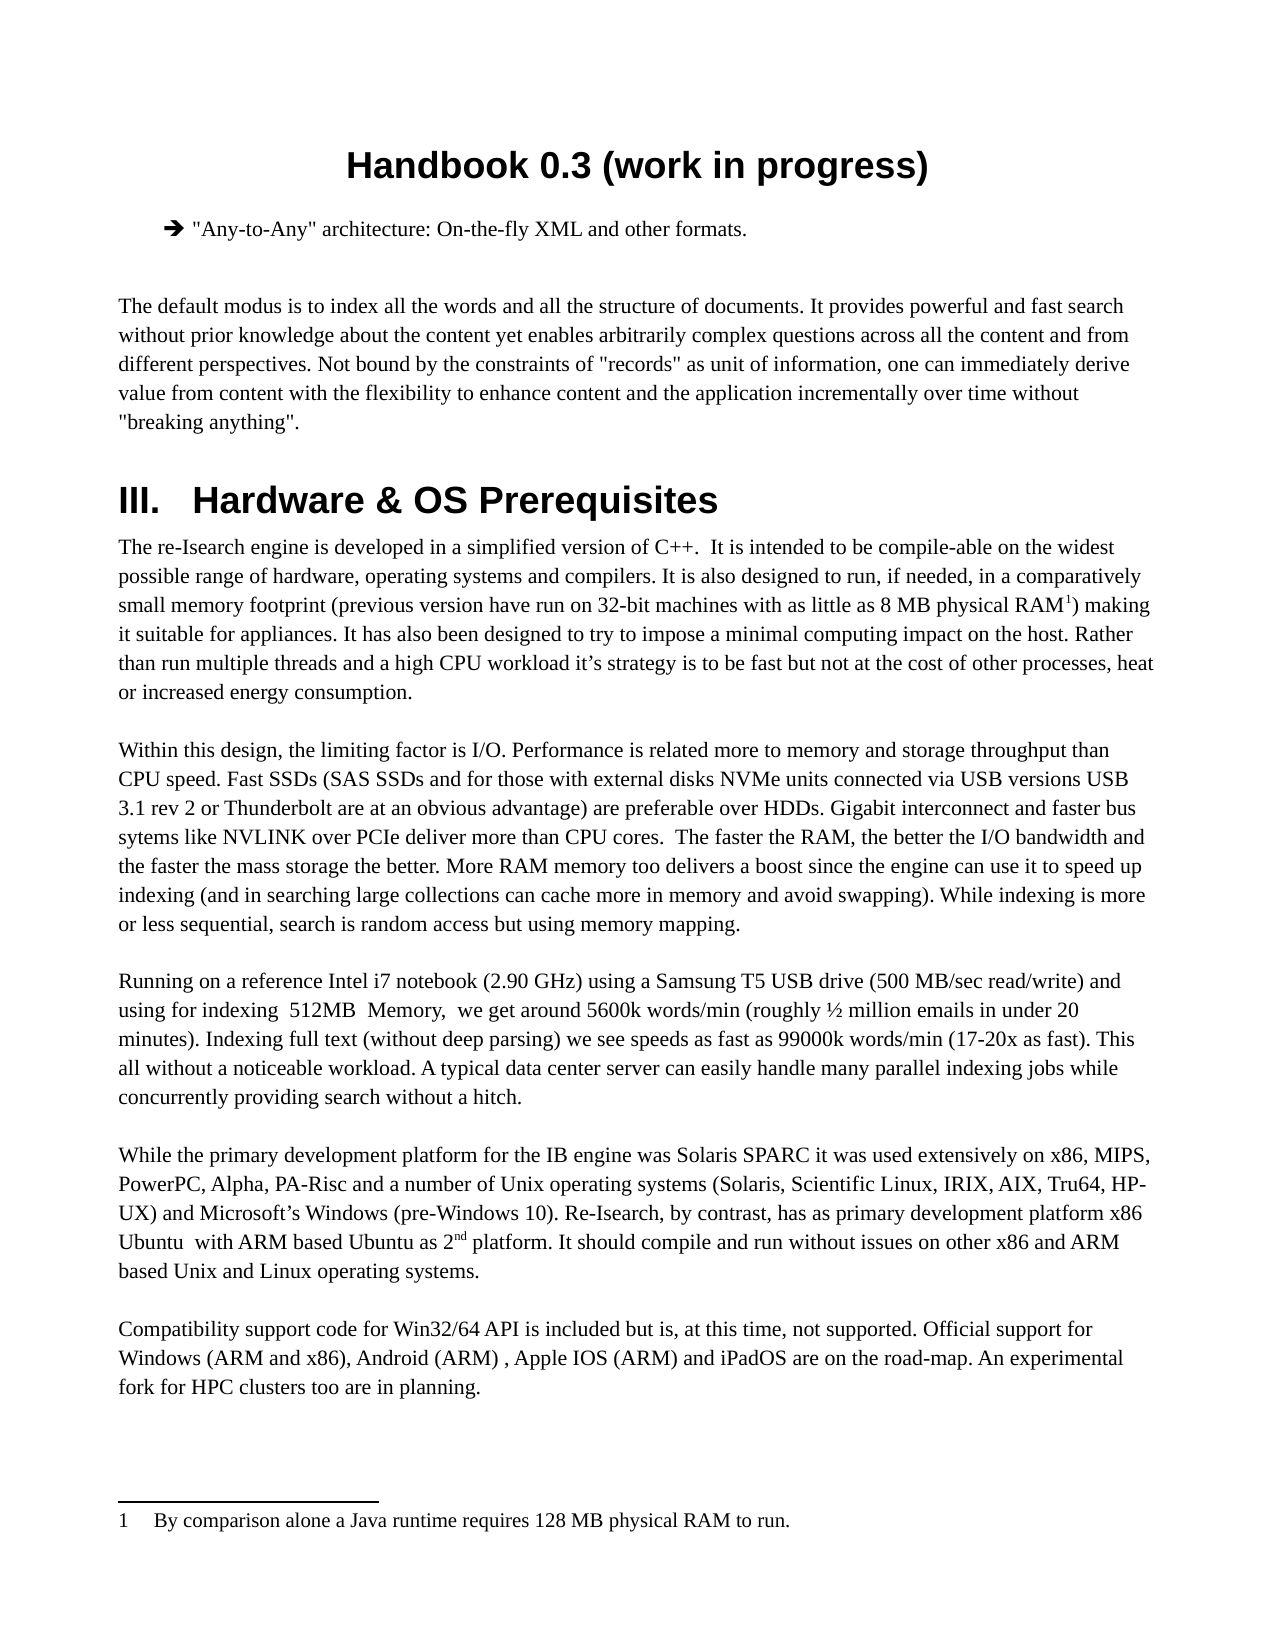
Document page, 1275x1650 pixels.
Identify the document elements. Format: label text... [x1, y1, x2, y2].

text The re-Isearch engine is developed in a simplified version of C++. It is intended to be compile-able on the widest possible range of hardware, operating systems and compilers. It is also designed to run, if needed, in a comparatively small memory footprint (previous version have run on 32-bit machines with as little as 8 MB physical RAM) making it suitable for appliances. It has also been designed to try to impose a minimal computing impact on the host. Rather than run multiple threads and a high CPU workload it’s strategy is to be fast but not at the cost of other processes, heat or increased energy consumption. [118, 534, 1157, 704]
text While the primary development platform for the IB engine was Solaris SPARC it was used extensively on x86, MIPS, PowerPC, Alpha, PA-Risc and a number of Unix operating systems (Solaris, Scientific Linux, IRIX, AIX, Tru64, HP-UX) and Microsoft’s Windows (pre-Windows 10). Re-Isearch, by contrast, has as primary development platform x86 Ubuntu with ARM based Ubuntu as 2nd platform. It should compile and run without issues on other x86 and ARM based Unix and Linux operating systems. [118, 1142, 1157, 1283]
text Compatibility support code for Win32/64 API is included but is, at this time, not supported. Official support for Windows (ARM and x86), Android (ARM) , Apple IOS (ARM) and iPadOS are on the road-map. An experimental fork for HPC clusters too are in planning. [118, 1316, 1157, 1399]
subtitle Hardware & OS Prerequisites [118, 478, 1157, 522]
text Within this design, the limiting factor is I/O. Performance is related more to memory and storage throughput than CPU speed. Fast SSDs (SAS SSDs and for those with external disks NVMe units connected via USB versions USB 3.1 rev 2 or Thunderbolt are at an obvious advantage) are preferable over HDDs. Gigabit interconnect and faster bus sytems like NVLINK over PCIe deliver more than CPU cores. The faster the RAM, the better the I/O bandwidth and the faster the mass storage the better. More RAM memory too delivers a boost since the engine can use it to speed up indexing (and in searching large collections can cache more in memory and avoid swapping). While indexing is more or less sequential, search is random access but using memory mapping. [118, 737, 1157, 936]
text By comparison alone a Java runtime requires 128 MB physical RAM to run. [118, 1508, 1157, 1532]
list "Any-to-Any" architecture: On-the-fly XML and other formats. [162, 216, 1157, 241]
text The default modus is to index all the words and all the structure of documents. It provides powerful and fast search without prior knowledge about the content yet enables arbitrarily complex questions across all the content and from different perspectives. Not bound by the constraints of "records" as unit of information, one can immediately derive value from content with the flexibility to enhance content and the application incrementally over time without "breaking anything". [118, 293, 1157, 434]
text Running on a reference Intel i7 notebook (2.90 GHz) using a Samsung T5 USB drive (500 MB/sec read/write) and using for indexing 512MB Memory, we get around 5600k words/min (roughly ½ million emails in under 20 minutes). Indexing full text (without deep parsing) we see speeds as fast as 99000k words/min (17-20x as fast). This all without a noticeable workload. A typical data center server can easily handle many parallel indexing jobs while concurrently providing search without a hitch. [118, 968, 1157, 1109]
